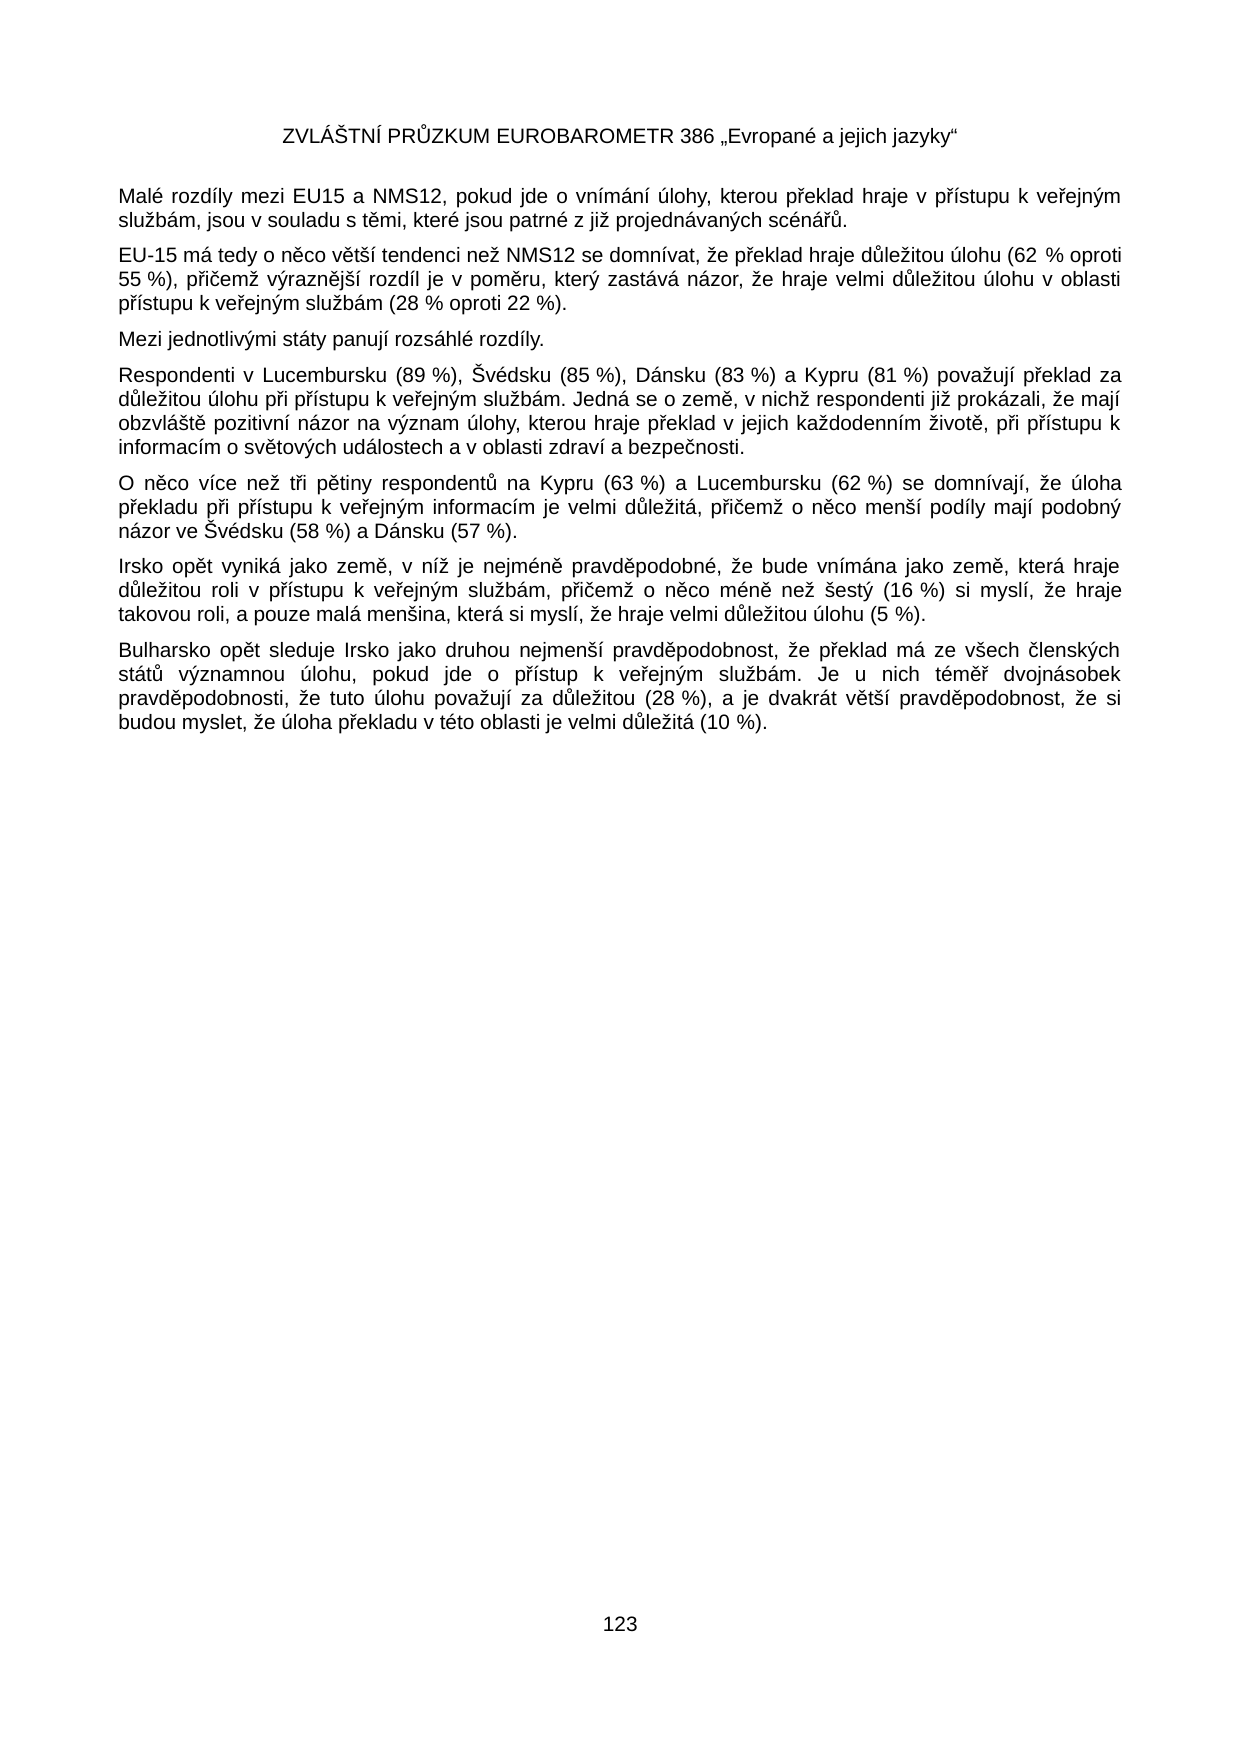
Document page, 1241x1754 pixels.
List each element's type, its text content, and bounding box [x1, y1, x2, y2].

text Respondenti v Lucembursku (89 %), Švédsku (85 %), Dánsku (83 %) a Kypru (81 %) považují překlad za důležitou úlohu při přístupu k veřejným službám. Jedná se o země, v nichž respondenti již prokázali, že mají obzvláště pozitivní názor na význam úlohy, kterou hraje překlad v jejich každodenním životě, při přístupu k informacím o světových událostech a v oblasti zdraví a bezpečnosti. [118, 363, 1122, 459]
text Irsko opět vyniká jako země, v níž je nejméně pravděpodobné, že bude vnímána jako země, která hraje důležitou roli v přístupu k veřejným službám, přičemž o něco méně než šestý (16 %) si myslí, že hraje takovou roli, a pouze malá menšina, která si myslí, že hraje velmi důležitou úlohu (5 %). [118, 554, 1122, 626]
text Malé rozdíly mezi EU15 a NMS12, pokud jde o vnímání úlohy, kterou překlad hraje v přístupu k veřejným službám, jsou v souladu s těmi, které jsou patrné z již projednávaných scénářů. [118, 183, 1122, 231]
text Bulharsko opět sleduje Irsko jako druhou nejmenší pravděpodobnost, že překlad má ze všech členských států významnou úlohu, pokud jde o přístup k veřejným službám. Je u nich téměř dvojnásobek pravděpodobnosti, že tuto úlohu považují za důležitou (28 %), a je dvakrát větší pravděpodobnost, že si budou myslet, že úloha překladu v této oblasti je velmi důležitá (10 %). [118, 638, 1122, 734]
text EU-15 má tedy o něco větší tendenci než NMS12 se domnívat, že překlad hraje důležitou úlohu (62 % oproti 55 %), přičemž výraznější rozdíl je v poměru, který zastává názor, že hraje velmi důležitou úlohu v oblasti přístupu k veřejným službám (28 % oproti 22 %). [118, 243, 1122, 315]
text O něco více než tři pětiny respondentů na Kypru (63 %) a Lucembursku (62 %) se domnívají, že úloha překladu při přístupu k veřejným informacím je velmi důležitá, přičemž o něco menší podíly mají podobný názor ve Švédsku (58 %) a Dánsku (57 %). [118, 471, 1122, 542]
text Mezi jednotlivými státy panují rozsáhlé rozdíly. [118, 327, 1122, 351]
